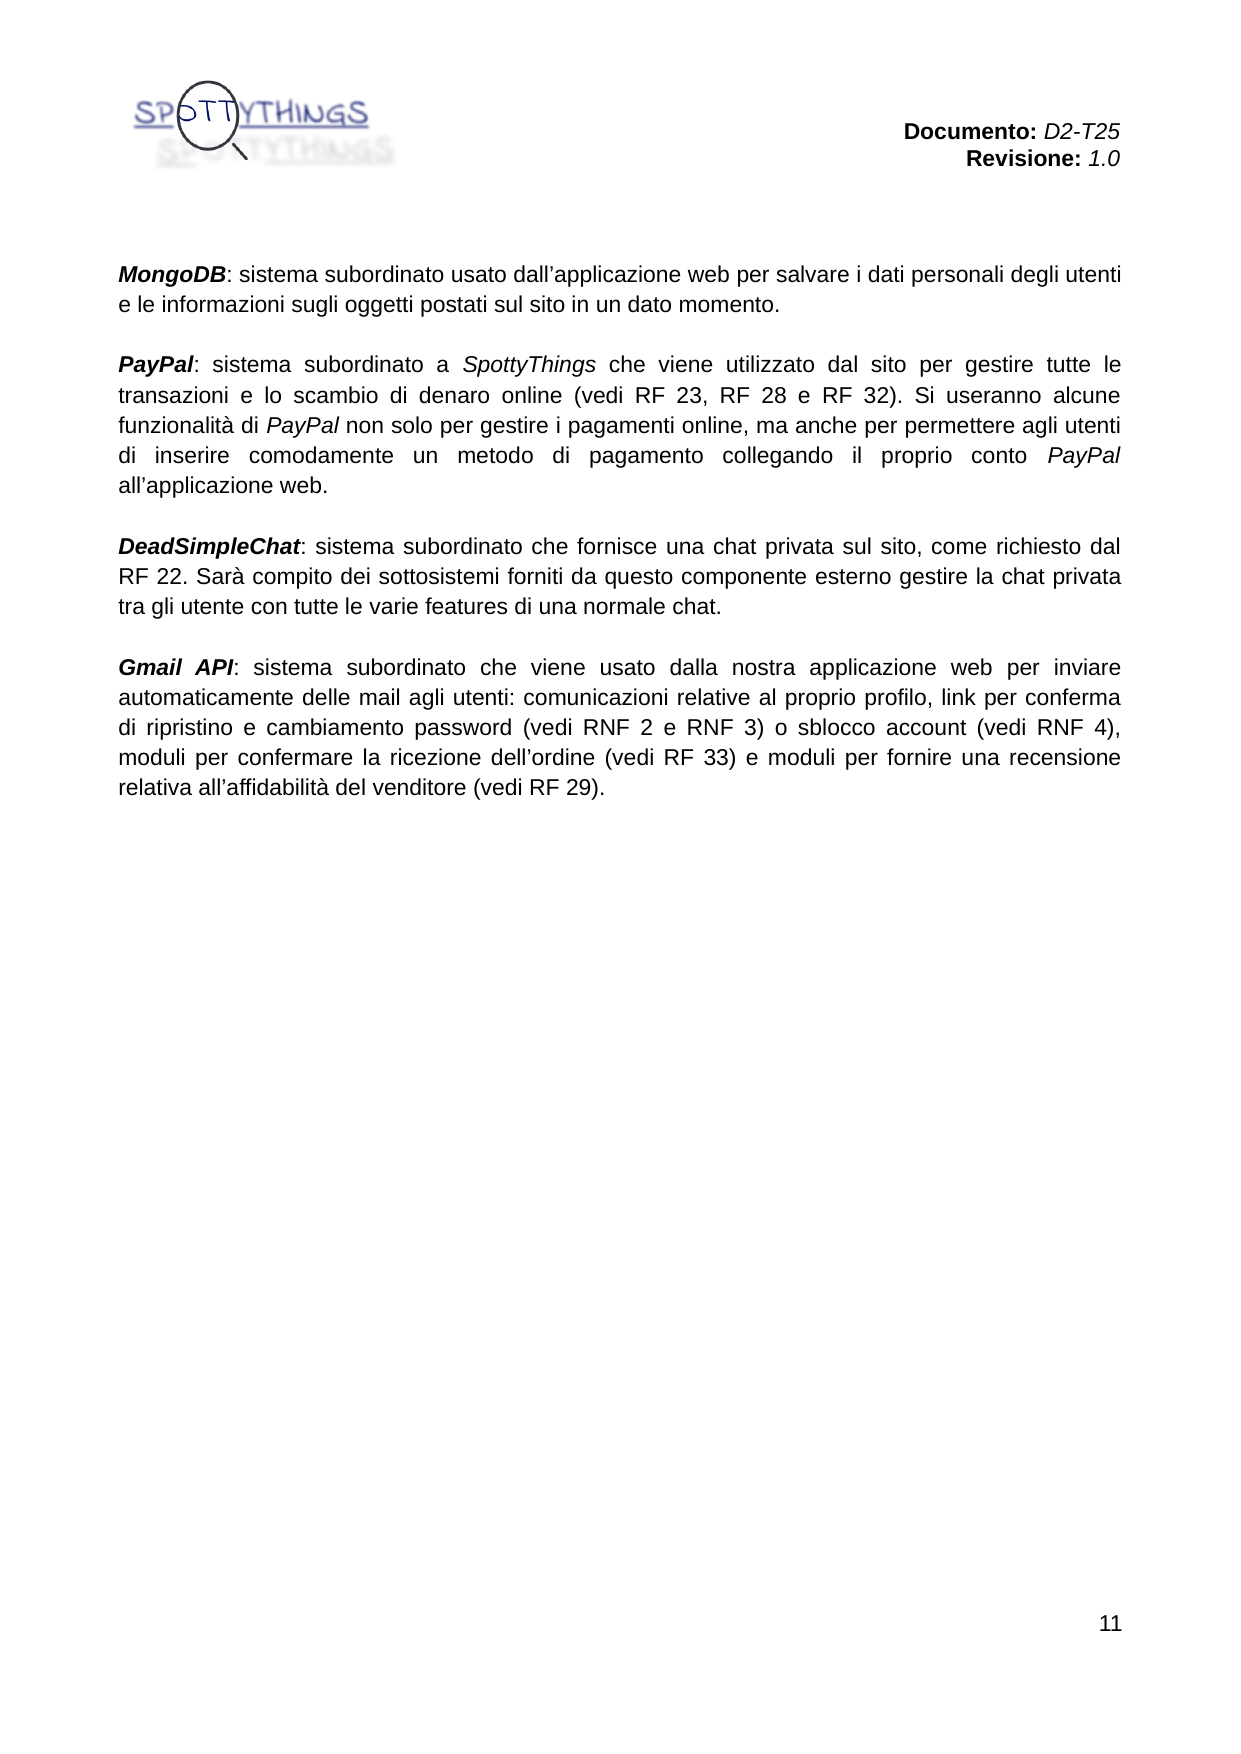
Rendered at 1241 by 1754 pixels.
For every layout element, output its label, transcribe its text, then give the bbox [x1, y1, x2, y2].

picture [123, 73, 399, 187]
text DeadSimpleChat: sistema subordinato che fornisce una chat privata sul sito, come richiesto dal RF 22. Sarà compito dei sottosistemi forniti da questo componente esterno gestire la chat privata tra gli utente con tutte le varie features di una normale chat. [118, 533, 1122, 619]
text PayPal: sistema subordinato a SpottyThings che viene utilizzato dal sito per gestire tutte le transazioni e lo scambio di denaro online (vedi RF 23, RF 28 e RF 32). Si useranno alcune funzionalità di PayPal non solo per gestire i pagamenti online, ma anche per permettere agli utenti di inserire comodamente un metodo di pagamento collegando il proprio conto PayPal all’applicazione web. [118, 351, 1122, 498]
text MongoDB: sistema subordinato usato dall’applicazione web per salvare i dati personali degli utenti e le informazioni sugli oggetti postati sul sito in un dato momento. [118, 261, 1122, 317]
text Gmail API: sistema subordinato che viene usato dalla nostra applicazione web per inviare automaticamente delle mail agli utenti: comunicazioni relative al proprio profilo, link per conferma di ripristino e cambiamento password (vedi RNF 2 e RNF 3) o sblocco account (vedi RNF 4), moduli per confermare la ricezione dell’ordine (vedi RF 33) e moduli per fornire una recensione relativa all’affidabilità del venditore (vedi RF 29). [118, 653, 1122, 801]
